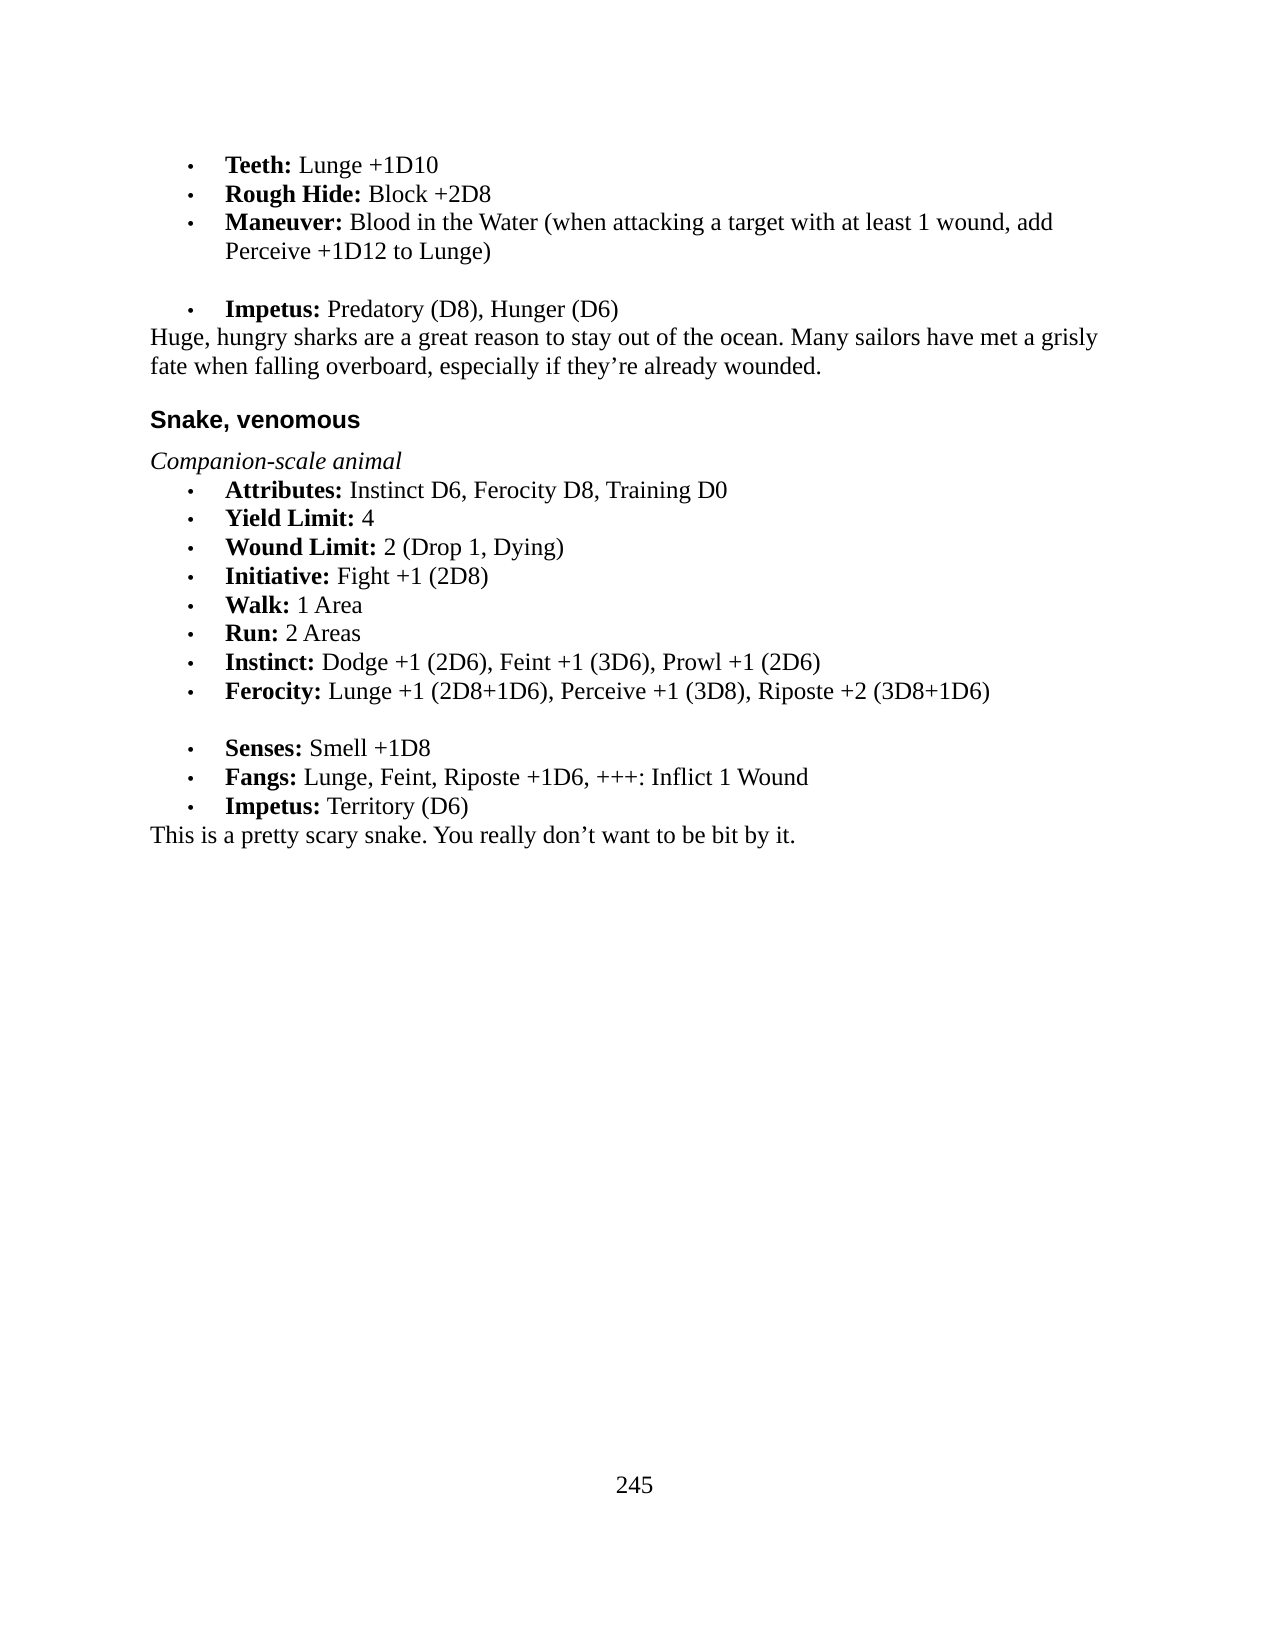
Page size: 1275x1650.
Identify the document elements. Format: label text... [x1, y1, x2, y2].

list Senses: Smell +1D8 [187, 733, 1125, 762]
text Huge, hungry sharks are a great reason to stay out of the ocean. Many sailors have met a grisly fate when falling overboard, especially if they’re already wounded. [150, 322, 1125, 380]
list Wound Limit: 2 (Drop 1, Dying) [187, 532, 1125, 561]
list Fangs: Lunge, Feint, Riposte +1D6, +++: Inflict 1 Wound [187, 762, 1125, 791]
list Impetus: Predatory (D8), Hunger (D6) [187, 294, 1125, 322]
text Companion-scale animal [150, 446, 1125, 475]
list Run: 2 Areas [187, 618, 1125, 647]
list Instinct: Dodge +1 (2D6), Feint +1 (3D6), Prowl +1 (2D6) [187, 647, 1125, 676]
list Ferocity: Lunge +1 (2D8+1D6), Perceive +1 (3D8), Riposte +2 (3D8+1D6) [187, 676, 1125, 733]
list Rough Hide: Block +2D8 [187, 179, 1125, 207]
list Attributes: Instinct D6, Ferocity D8, Training D0 [187, 475, 1125, 503]
list Maneuver: Blood in the Water (when attacking a target with at least 1 wound, add Perceive +1D12 to Lunge) [187, 207, 1125, 294]
list Yield Limit: 4 [187, 503, 1125, 532]
list Walk: 1 Area [187, 590, 1125, 618]
text This is a pretty scary snake. You really don’t want to be bit by it. [150, 820, 1125, 848]
subtitle Snake, venomous [150, 405, 1125, 433]
list Impetus: Territory (D6) [187, 791, 1125, 820]
list Initiative: Fight +1 (2D8) [187, 561, 1125, 590]
list Teeth: Lunge +1D10 [187, 150, 1125, 179]
